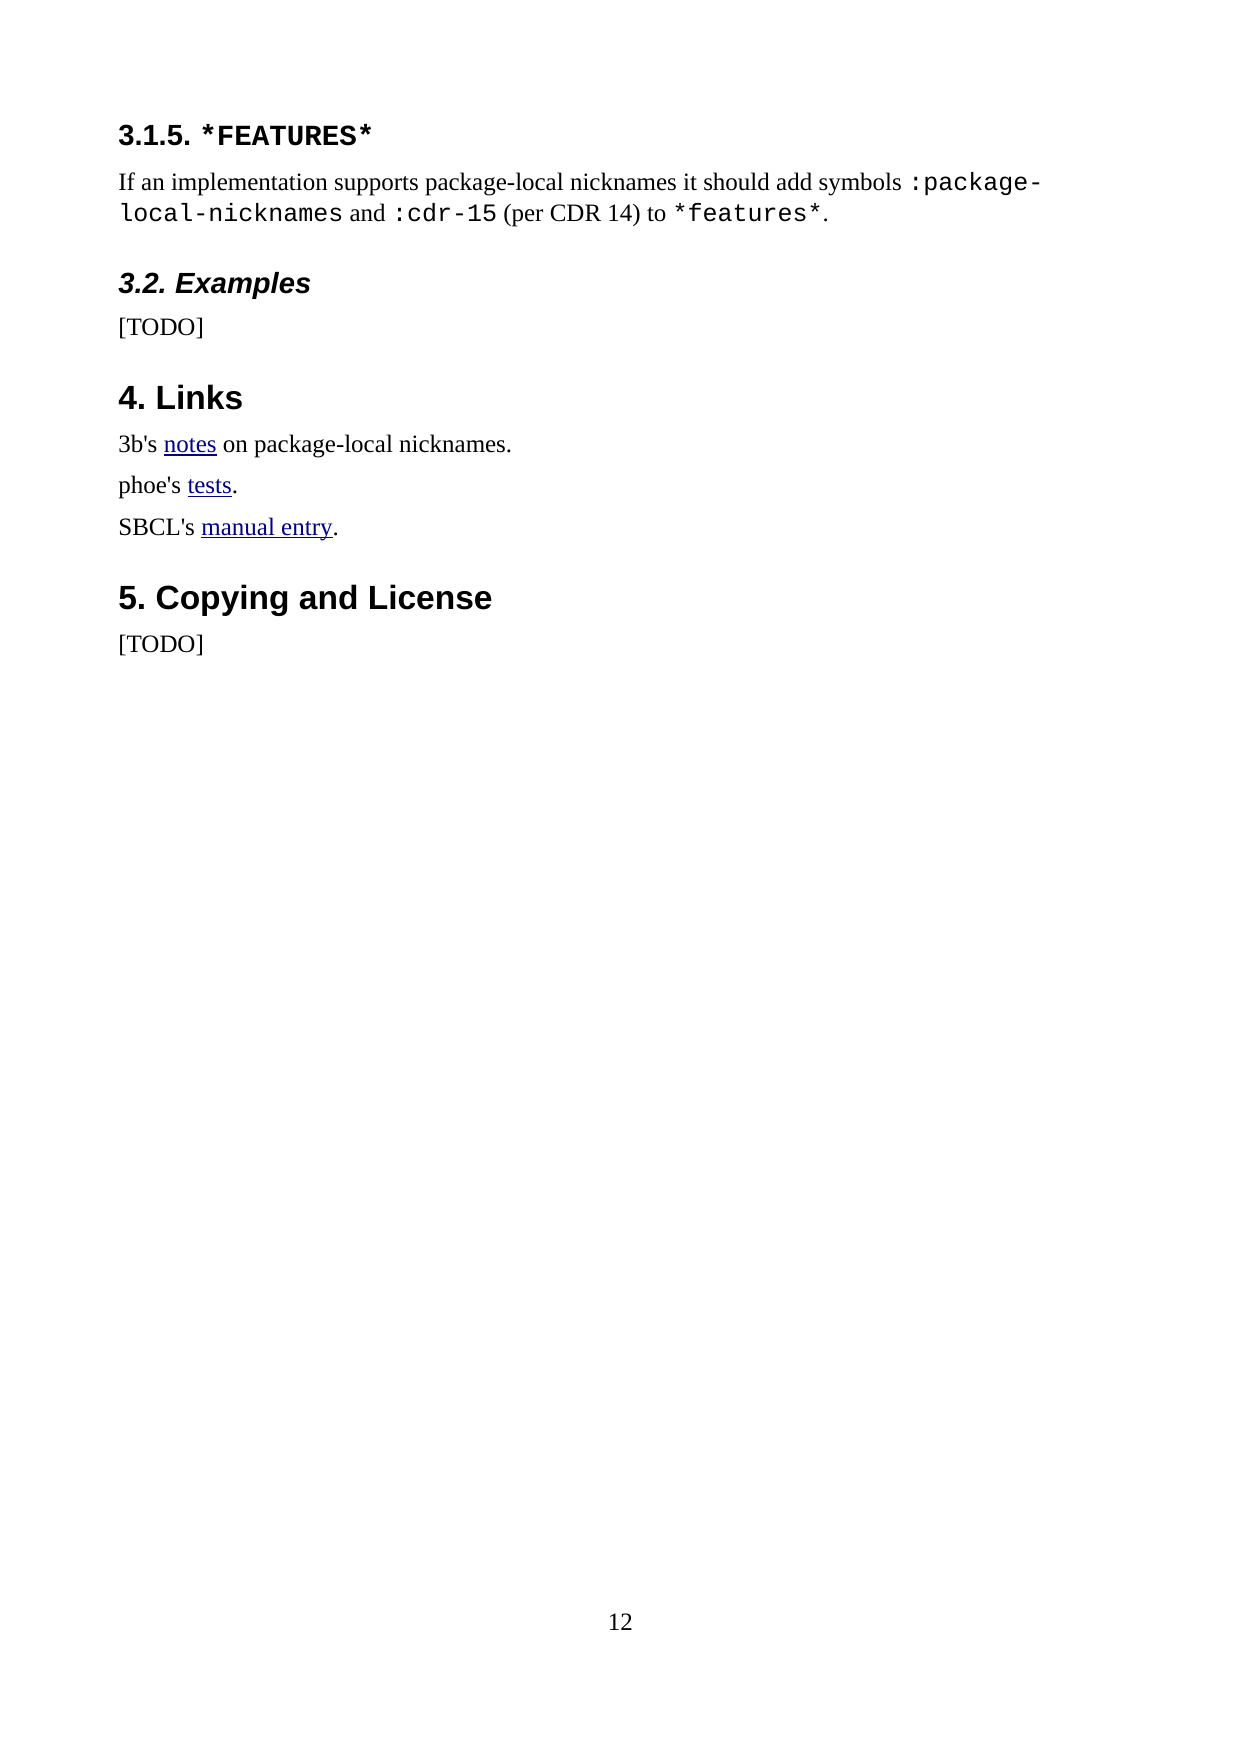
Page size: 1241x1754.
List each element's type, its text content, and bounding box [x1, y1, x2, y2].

subtitle Links [118, 378, 1122, 417]
text SBCL's manual entry. [118, 512, 1122, 541]
text [TODO] [118, 312, 1122, 341]
text [TODO] [118, 629, 1122, 658]
subtitle Copying and License [118, 578, 1122, 617]
text If an implementation supports package-local nicknames it should add symbols :package-local-nicknames and :cdr-15 (per CDR 14) to *features*. [118, 167, 1122, 228]
text 3b's notes on package-local nicknames. [118, 429, 1122, 458]
subtitle *FEATURES* [118, 118, 1122, 154]
subtitle Examples [118, 266, 1122, 299]
text phoe's tests. [118, 471, 1122, 499]
